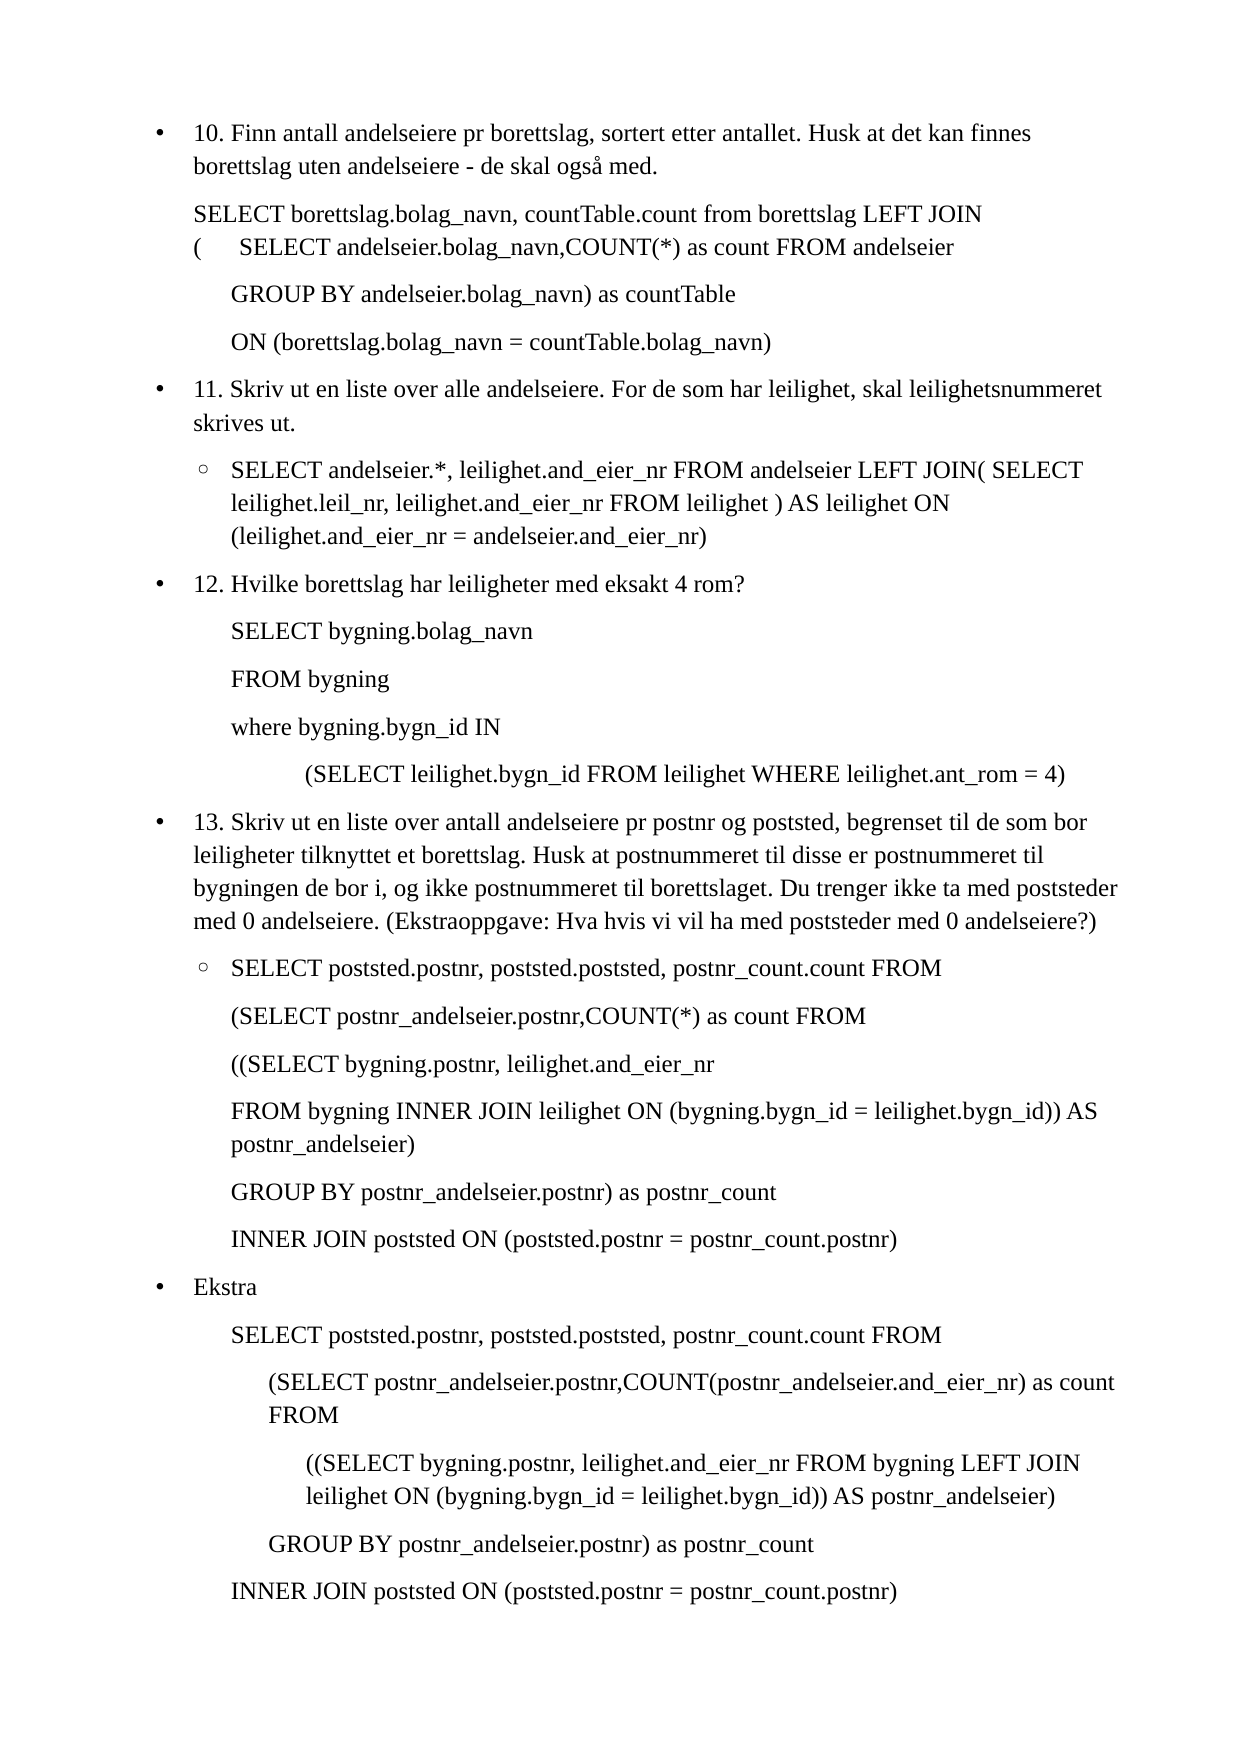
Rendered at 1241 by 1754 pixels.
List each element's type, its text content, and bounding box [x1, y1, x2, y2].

list SELECT poststed.postnr, poststed.poststed, postnr_count.count FROM [193, 1320, 1122, 1348]
list SELECT bygning.bolag_navn [193, 616, 1122, 645]
list SELECT borettslag.bolag_navn, countTable.count from borettslag LEFT JOIN ( SELECT andelseier.bolag_navn,COUNT(*) as count FROM andelseier [156, 199, 1122, 261]
list INNER JOIN poststed ON (poststed.postnr = postnr_count.postnr) [193, 1576, 1122, 1605]
list GROUP BY postnr_andelseier.postnr) as postnr_count [231, 1529, 1122, 1557]
list GROUP BY postnr_andelseier.postnr) as postnr_count [193, 1177, 1122, 1206]
list INNER JOIN poststed ON (poststed.postnr = postnr_count.postnr) [193, 1224, 1122, 1253]
list FROM bygning INNER JOIN leilighet ON (bygning.bygn_id = leilighet.bygn_id)) AS postnr_andelseier) [193, 1096, 1122, 1158]
list ((SELECT bygning.postnr, leilighet.and_eier_nr [193, 1049, 1122, 1077]
list 13. Skriv ut en liste over antall andelseiere pr postnr og poststed, begrenset til de som bor leiligheter tilknyttet et borettslag. Husk at postnummeret til disse er postnummeret til bygningen de bor i, og ikke postnummeret til borettslaget. Du trenger ikke ta med poststeder med 0 andelseiere. (Ekstraoppgave: Hva hvis vi vil ha med poststeder med 0 andelseiere?) [156, 807, 1122, 935]
list 10. Finn antall andelseiere pr borettslag, sortert etter antallet. Husk at det kan finnes borettslag uten andelseiere - de skal også med. [156, 118, 1122, 180]
list 11. Skriv ut en liste over alle andelseiere. For de som har leilighet, skal leilighetsnummeret skrives ut. [156, 374, 1122, 436]
list Ekstra [156, 1272, 1122, 1301]
list (SELECT postnr_andelseier.postnr,COUNT(postnr_andelseier.and_eier_nr) as count FROM [231, 1367, 1122, 1429]
list ((SELECT bygning.postnr, leilighet.and_eier_nr FROM bygning LEFT JOIN leilighet ON (bygning.bygn_id = leilighet.bygn_id)) AS postnr_andelseier) [268, 1448, 1122, 1510]
list SELECT poststed.postnr, poststed.poststed, postnr_count.count FROM [193, 953, 1122, 982]
list FROM bygning [193, 664, 1122, 693]
list (SELECT postnr_andelseier.postnr,COUNT(*) as count FROM [193, 1001, 1122, 1030]
list where bygning.bygn_id IN [193, 712, 1122, 740]
list ON (borettslag.bolag_navn = countTable.bolag_navn) [156, 327, 1122, 356]
list (SELECT leilighet.bygn_id FROM leilighet WHERE leilighet.ant_rom = 4) [193, 759, 1122, 788]
list 12. Hvilke borettslag har leiligheter med eksakt 4 rom? [156, 569, 1122, 598]
list SELECT andelseier.*, leilighet.and_eier_nr FROM andelseier LEFT JOIN( SELECT leilighet.leil_nr, leilighet.and_eier_nr FROM leilighet ) AS leilighet ON (leilighet.and_eier_nr = andelseier.and_eier_nr) [193, 455, 1122, 550]
list GROUP BY andelseier.bolag_navn) as countTable [156, 279, 1122, 308]
